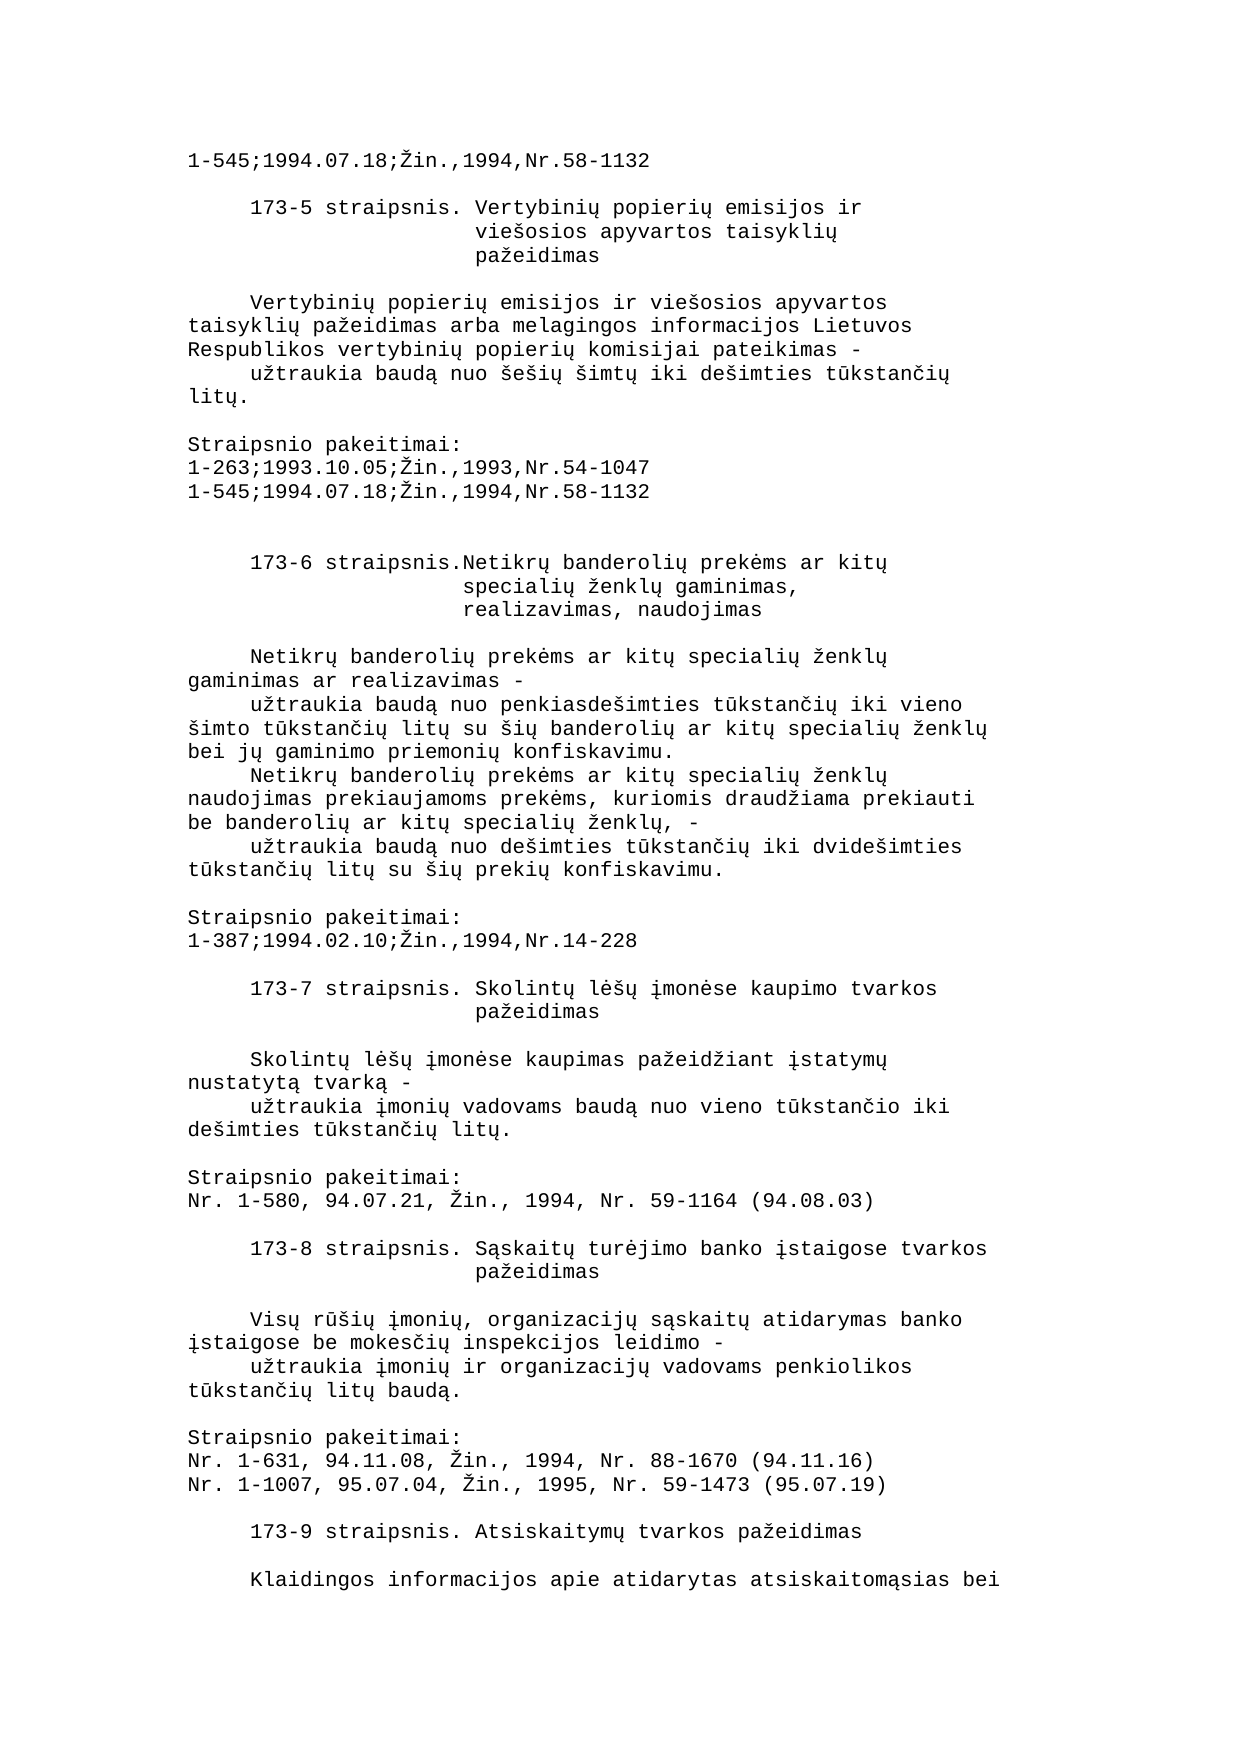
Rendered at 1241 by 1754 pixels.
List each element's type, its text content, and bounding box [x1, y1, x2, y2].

text Skolintų lėšų įmonėse kaupimas pažeidžiant įstatymų [187, 1048, 1053, 1072]
text užtraukia įmonių vadovams baudą nuo vieno tūkstančio iki [187, 1096, 1053, 1119]
text Straipsnio pakeitimai: [187, 434, 1053, 457]
text užtraukia įmonių ir organizacijų vadovams penkiolikos [187, 1356, 1053, 1379]
text nustatytą tvarką - [187, 1072, 1053, 1096]
text Netikrų banderolių prekėms ar kitų specialių ženklų [187, 647, 1053, 670]
text bei jų gaminimo priemonių konfiskavimu. [187, 741, 1053, 765]
text Nr. 1-1007, 95.07.04, Žin., 1995, Nr. 59-1473 (95.07.19) [187, 1474, 1053, 1498]
text viešosios apyvartos taisyklių [187, 221, 1053, 244]
text 1-545;1994.07.18;Žin.,1994,Nr.58-1132 [187, 481, 1053, 505]
text Straipsnio pakeitimai: [187, 1427, 1053, 1451]
text 173-6 straipsnis.Netikrų banderolių prekėms ar kitų [187, 552, 1053, 576]
text gaminimas ar realizavimas - [187, 670, 1053, 694]
text įstaigose be mokesčių inspekcijos leidimo - [187, 1332, 1053, 1356]
text tūkstančių litų baudą. [187, 1379, 1053, 1403]
text šimto tūkstančių litų su šių banderolių ar kitų specialių ženklų [187, 717, 1053, 741]
text pažeidimas [187, 1261, 1053, 1285]
text Straipsnio pakeitimai: [187, 1167, 1053, 1190]
text Nr. 1-631, 94.11.08, Žin., 1994, Nr. 88-1670 (94.11.16) [187, 1451, 1053, 1474]
text 1-545;1994.07.18;Žin.,1994,Nr.58-1132 [187, 150, 1053, 174]
text 173-8 straipsnis. Sąskaitų turėjimo banko įstaigose tvarkos [187, 1238, 1053, 1261]
text be banderolių ar kitų specialių ženklų, - [187, 812, 1053, 836]
text taisyklių pažeidimas arba melagingos informacijos Lietuvos [187, 316, 1053, 339]
text naudojimas prekiaujamoms prekėms, kuriomis draudžiama prekiauti [187, 788, 1053, 812]
text Vertybinių popierių emisijos ir viešosios apyvartos [187, 292, 1053, 316]
text užtraukia baudą nuo dešimties tūkstančių iki dvidešimties [187, 836, 1053, 859]
text 173-7 straipsnis. Skolintų lėšų įmonėse kaupimo tvarkos [187, 978, 1053, 1001]
text užtraukia baudą nuo penkiasdešimties tūkstančių iki vieno [187, 694, 1053, 717]
text 173-5 straipsnis. Vertybinių popierių emisijos ir [187, 197, 1053, 221]
text pažeidimas [187, 1001, 1053, 1025]
text Netikrų banderolių prekėms ar kitų specialių ženklų [187, 765, 1053, 788]
text 173-9 straipsnis. Atsiskaitymų tvarkos pažeidimas [187, 1521, 1053, 1545]
text Respublikos vertybinių popierių komisijai pateikimas - [187, 339, 1053, 363]
text litų. [187, 386, 1053, 410]
text dešimties tūkstančių litų. [187, 1119, 1053, 1143]
text Straipsnio pakeitimai: [187, 907, 1053, 930]
text specialių ženklų gaminimas, [187, 576, 1053, 599]
text realizavimas, naudojimas [187, 599, 1053, 623]
text Nr. 1-580, 94.07.21, Žin., 1994, Nr. 59-1164 (94.08.03) [187, 1190, 1053, 1214]
text 1-387;1994.02.10;Žin.,1994,Nr.14-228 [187, 930, 1053, 954]
text užtraukia baudą nuo šešių šimtų iki dešimties tūkstančių [187, 363, 1053, 386]
text tūkstančių litų su šių prekių konfiskavimu. [187, 859, 1053, 883]
text Klaidingos informacijos apie atidarytas atsiskaitomąsias bei [187, 1569, 1053, 1592]
text 1-263;1993.10.05;Žin.,1993,Nr.54-1047 [187, 457, 1053, 481]
text Visų rūšių įmonių, organizacijų sąskaitų atidarymas banko [187, 1309, 1053, 1332]
text pažeidimas [187, 244, 1053, 268]
